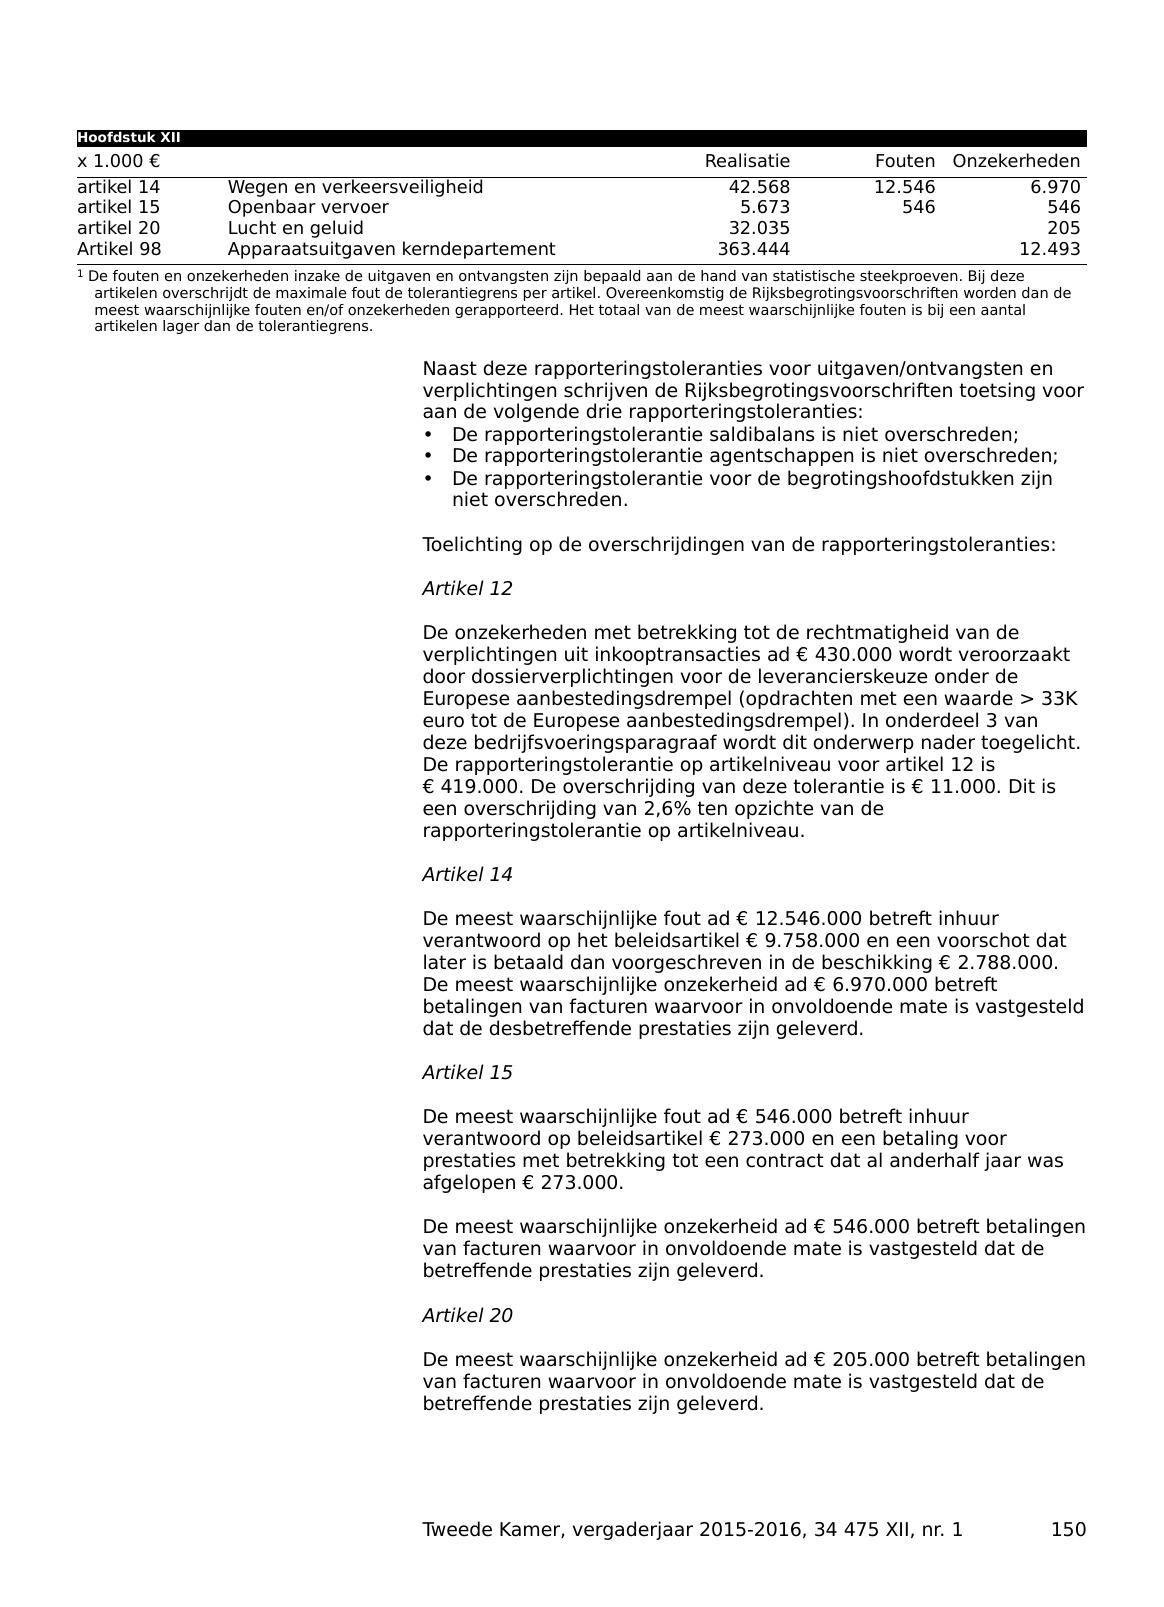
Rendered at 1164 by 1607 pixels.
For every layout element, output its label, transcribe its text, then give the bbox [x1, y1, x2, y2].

subtitle Artikel 12 [422, 578, 1087, 600]
table_cell 42.568 [634, 178, 796, 197]
text De meest waarschijnlijke fout ad € 12.546.000 betreft inhuur verantwoord op het beleidsartikel € 9.758.000 en een voorschot dat later is betaald dan voorgeschreven in de beschikking € 2.788.000. [422, 908, 1087, 974]
table_cell Onzekerheden [941, 147, 1087, 177]
text • De rapporteringstolerantie saldibalans is niet overschreden; [422, 423, 1087, 445]
table_cell Realisatie [634, 147, 796, 177]
table_cell 205 [941, 218, 1087, 238]
text De onzekerheden met betrekking tot de rechtmatigheid van de verplichtingen uit inkooptransacties ad € 430.000 wordt veroorzaakt door dossierverplichtingen voor de leverancierskeuze onder de Europese aanbestedingsdrempel (opdrachten met een waarde > 33K euro tot de Europese aanbestedingsdrempel). In onderdeel 3 van deze bedrijfsvoeringsparagraaf wordt dit onderwerp nader toegelicht. De rapporteringstolerantie op artikelniveau voor artikel 12 is € 419.000. De overschrijding van deze tolerantie is € 11.000. Dit is een overschrijding van 2,6% ten opzichte van de rapporteringstolerantie op artikelniveau. [422, 622, 1087, 842]
text De meest waarschijnlijke onzekerheid ad € 205.000 betreft betalingen van facturen waarvoor in onvoldoende mate is vastgesteld dat de betreffende prestaties zijn geleverd. [422, 1349, 1087, 1414]
table_cell Artikel 98 [77, 239, 222, 264]
text • De rapporteringstolerantie agentschappen is niet overschreden; [422, 445, 1087, 467]
table_header Hoofdstuk XII [77, 130, 1087, 146]
text De meest waarschijnlijke fout ad € 546.000 betreft inhuur verantwoord op beleidsartikel € 273.000 en een betaling voor prestaties met betrekking tot een contract dat al anderhalf jaar was afgelopen € 273.000. [422, 1106, 1087, 1194]
text Naast deze rapporteringstoleranties voor uitgaven/ontvangsten en verplichtingen schrijven de Rijksbegrotingsvoorschriften toetsing voor aan de volgende drie rapporteringstoleranties: [422, 357, 1087, 423]
table_cell [796, 218, 941, 238]
table_cell Fouten [796, 147, 941, 177]
table_cell 32.035 [634, 218, 796, 238]
text De meest waarschijnlijke onzekerheid ad € 546.000 betreft betalingen van facturen waarvoor in onvoldoende mate is vastgesteld dat de betreffende prestaties zijn geleverd. [422, 1216, 1087, 1282]
text De meest waarschijnlijke onzekerheid ad € 6.970.000 betreft betalingen van facturen waarvoor in onvoldoende mate is vastgesteld dat de desbetreffende prestaties zijn geleverd. [422, 974, 1087, 1040]
subtitle Artikel 20 [422, 1304, 1087, 1326]
table_cell 12.546 [796, 178, 941, 197]
table_cell artikel 20 [77, 218, 222, 238]
table_cell Wegen en verkeersveiligheid [222, 178, 634, 197]
table_cell 546 [941, 197, 1087, 218]
table_cell 6.970 [941, 178, 1087, 197]
table_cell 546 [796, 197, 941, 218]
subtitle Artikel 15 [422, 1062, 1087, 1084]
table_cell x 1.000 € [77, 147, 222, 177]
table_cell artikel 15 [77, 197, 222, 218]
table_cell artikel 14 [77, 178, 222, 197]
table_cell Openbaar vervoer [222, 197, 634, 218]
table_cell 12.493 [941, 239, 1087, 264]
table_cell 363.444 [634, 239, 796, 264]
text Toelichting op de overschrijdingen van de rapporteringstoleranties: [422, 533, 1087, 556]
table_cell Apparaatsuitgaven kerndepartement [222, 239, 634, 264]
table_cell 5.673 [634, 197, 796, 218]
table_cell [796, 239, 941, 264]
table_cell Lucht en geluid [222, 218, 634, 238]
text • De rapporteringstolerantie voor de begrotingshoofdstukken zijn niet overschreden. [422, 467, 1087, 511]
subtitle Artikel 14 [422, 864, 1087, 886]
table_cell 1 De fouten en onzekerheden inzake de uitgaven en ontvangsten zijn bepaald aan de hand van statistische steekproeven. Bij deze artikelen overschrijdt de maximale fout de tolerantiegrens per artikel. Overeenkomstig de Rijksbegrotingsvoorschriften worden dan de meest waarschijnlijke fouten en/of onzekerheden gerapporteerd. Het totaal van de meest waarschijnlijke fouten is bij een aantal artikelen lager dan de tolerantiegrens. [77, 265, 1087, 335]
table_cell [222, 147, 634, 177]
